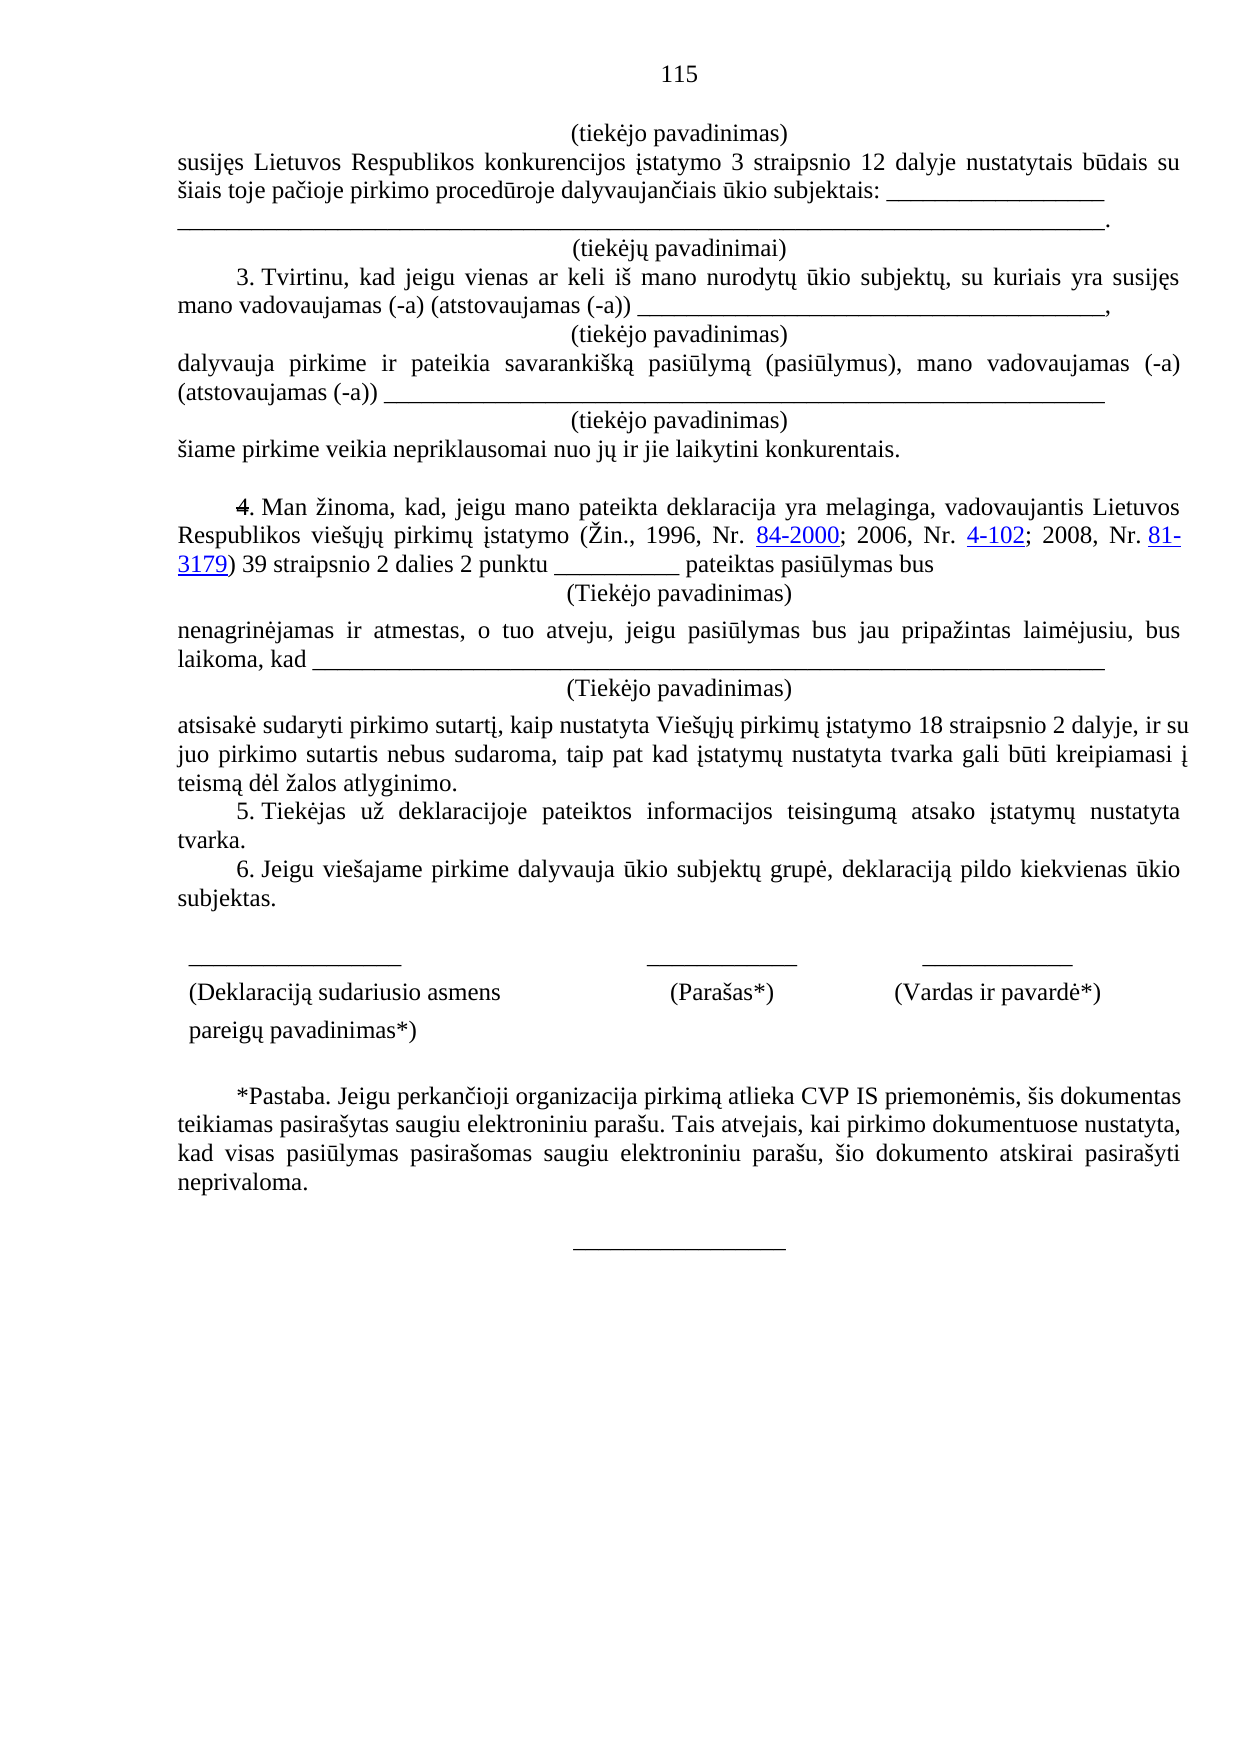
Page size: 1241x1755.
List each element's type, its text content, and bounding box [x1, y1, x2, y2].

text (tiekėjo pavadinimas) [177, 406, 1181, 434]
text 5. Tiekėjas už deklaracijoje pateiktos informacijos teisingumą atsako įstatymų nustatyta tvarka. [177, 796, 1181, 854]
text 4. Man žinoma, kad, jeigu mano pateikta deklaracija yra melaginga, vadovaujantis Lietuvos Respublikos viešųjų pirkimų įstatymo (Žin., 1996, Nr. 84-2000; 2006, Nr. 4-102; 2008, Nr. 81-3179) 39 straipsnio 2 dalies 2 punktu __________ pateiktas pasiūlymas bus [177, 492, 1181, 578]
text _ . [177, 204, 1181, 233]
table_header ____________ (Vardas ir pavardė*) [861, 940, 1133, 1052]
text susijęs Lietuvos Respublikos konkurencijos įstatymo 3 straipsnio 12 dalyje nustatytais būdais su šiais toje pačioje pirkimo procedūroje dalyvaujančiais ūkio subjektais: [177, 147, 1181, 204]
text šiame pirkime veikia nepriklausomai nuo jų ir jie laikytini konkurentais. [177, 434, 1181, 463]
text 3. Tvirtinu, kad jeigu vienas ar keli iš mano nurodytų ūkio subjektų, su kuriais yra susijęs mano vadovaujamas (-a) (atstovaujamas (-a)) , [177, 262, 1181, 319]
text atsisakė sudaryti pirkimo sutartį, kaip nustatyta Viešųjų pirkimų įstatymo 18 straipsnio 2 dalyje, ir su juo pirkimo sutartis nebus sudaroma, taip pat kad įstatymų nustatyta tvarka gali būti kreipiamasi į teismą dėl žalos atlyginimo. [177, 710, 1190, 796]
table_header ____________ (Parašas*) [582, 940, 861, 1052]
text (Tiekėjo pavadinimas) [177, 578, 1181, 615]
text dalyvauja pirkime ir pateikia savarankišką pasiūlymą (pasiūlymus), mano vadovaujamas (-a) (atstovaujamas (-a)) [177, 348, 1181, 406]
table_header _________________ (Deklaraciją sudariusio asmens pareigų pavadinimas*) [177, 940, 582, 1052]
text nenagrinėjamas ir atmestas, o tuo atveju, jeigu pasiūlymas bus jau pripažintas laimėjusiu, bus laikoma, kad [177, 615, 1181, 673]
text (tiekėjų pavadinimai) [177, 233, 1181, 262]
text (Tiekėjo pavadinimas) [177, 673, 1181, 710]
text (tiekėjo pavadinimas) [177, 319, 1181, 348]
text 6. Jeigu viešajame pirkime dalyvauja ūkio subjektų grupė, deklaraciją pildo kiekvienas ūkio subjektas. [177, 854, 1181, 911]
text (tiekėjo pavadinimas) [177, 118, 1181, 147]
text *Pastaba. Jeigu perkančioji organizacija pirkimą atlieka CVP IS priemonėmis, šis dokumentas teikiamas pasirašytas saugiu elektroniniu parašu. Tais atvejais, kai pirkimo dokumentuose nustatyta, kad visas pasiūlymas pasirašomas saugiu elektroniniu parašu, šio dokumento atskirai pasirašyti neprivaloma. [177, 1081, 1181, 1196]
text _________________ [177, 1224, 1181, 1253]
